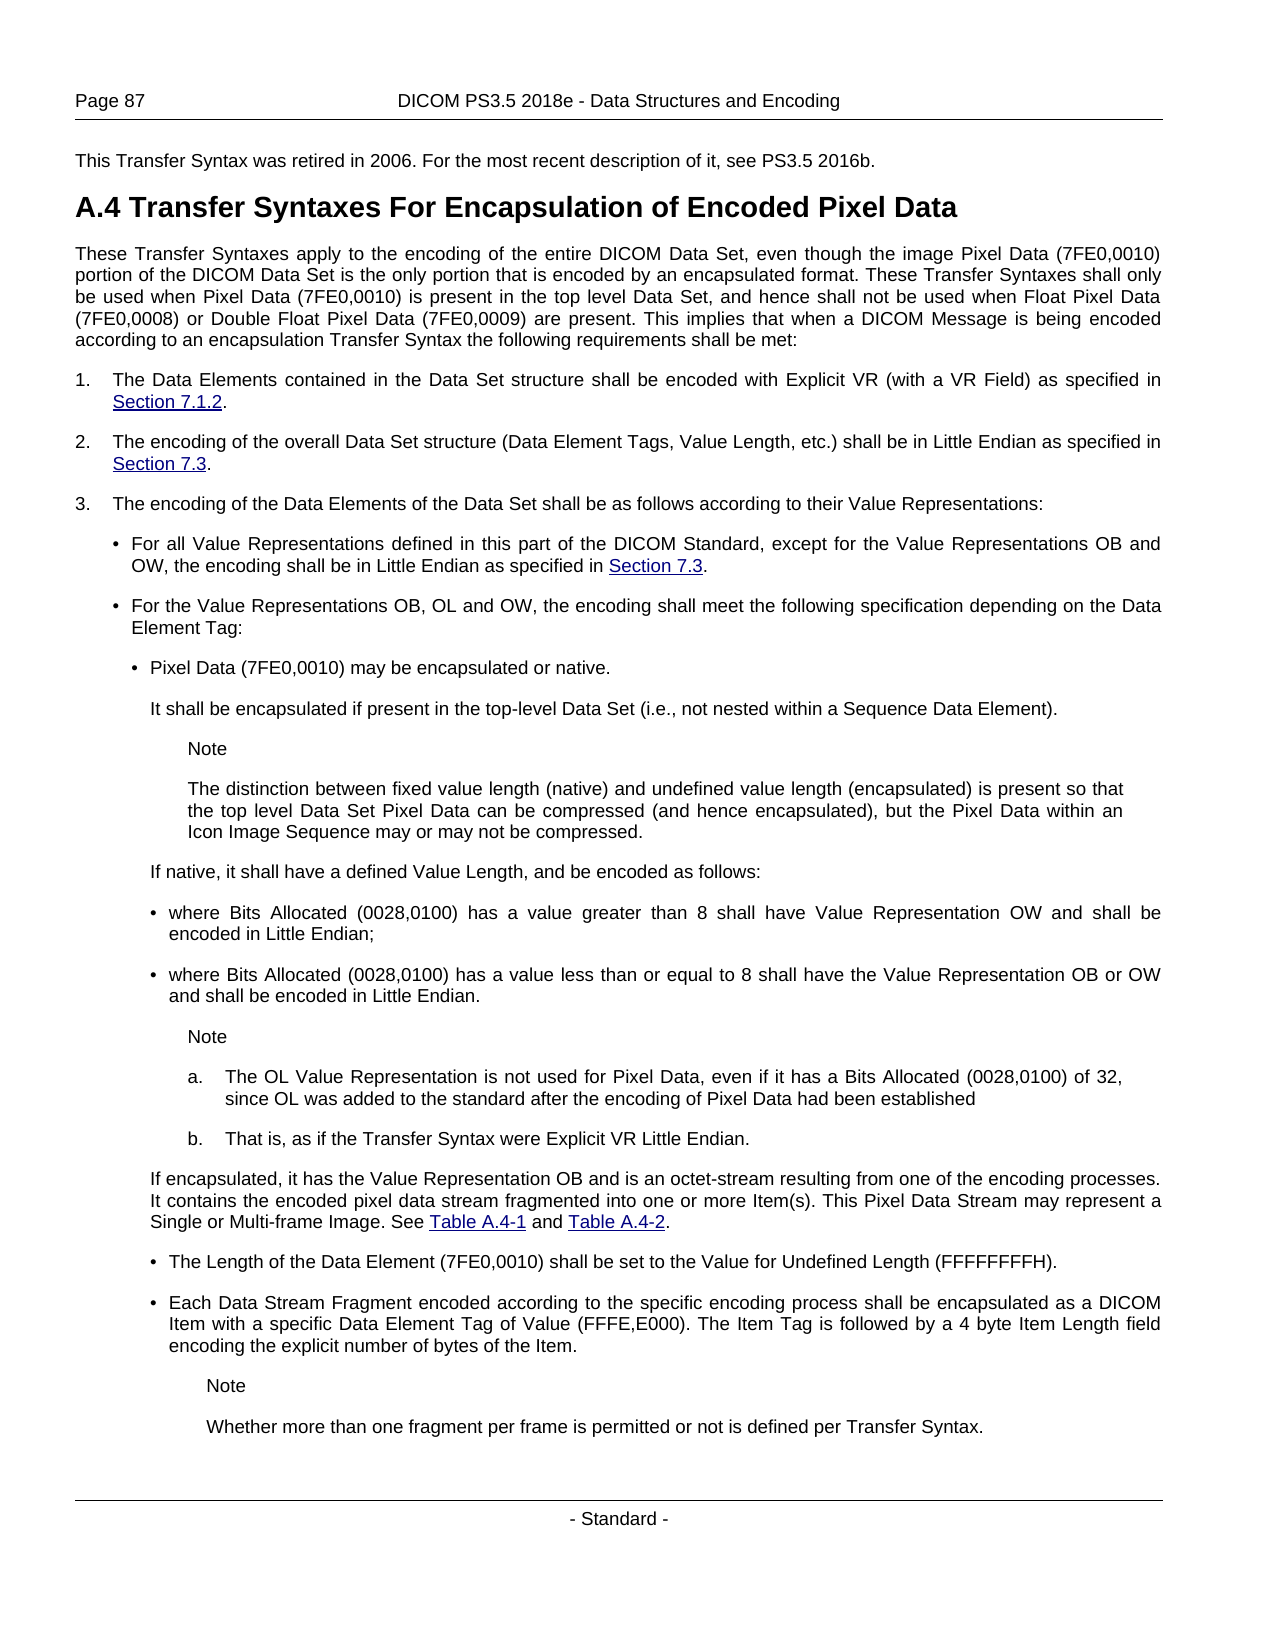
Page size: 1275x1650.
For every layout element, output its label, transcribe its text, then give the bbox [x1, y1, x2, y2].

list The encoding of the overall Data Set structure (Data Element Tags, Value Length, etc.) shall be in Little Endian as specified in Section 7.3. [75, 431, 1162, 474]
list That is, as if the Transfer Syntax were Explicit VR Little Endian. [187, 1128, 1125, 1149]
list Note [169, 1025, 1125, 1047]
list For all Value Representations defined in this part of the DICOM Standard, except for the Value Representations OB and OW, the encoding shall be in Little Endian as specified in Section 7.3. [112, 533, 1162, 576]
list The distinction between fixed value length (native) and undefined value length (encapsulated) is present so that the top level Data Set Pixel Data can be compressed (and hence encapsulated), but the Pixel Data within an Icon Image Sequence may or may not be compressed. [169, 778, 1125, 843]
list For the Value Representations OB, OL and OW, the encoding shall meet the following specification depending on the Data Element Tag: [112, 595, 1162, 638]
list It shall be encapsulated if present in the top-level Data Set (i.e., not nested within a Sequence Data Element). [131, 697, 1162, 719]
list where Bits Allocated (0028,0100) has a value less than or equal to 8 shall have the Value Representation OB or OW and shall be encoded in Little Endian. [150, 963, 1162, 1007]
list The OL Value Representation is not used for Pixel Data, even if it has a Bits Allocated (0028,0100) of 32, since OL was added to the standard after the encoding of Pixel Data had been established [187, 1066, 1125, 1109]
list where Bits Allocated (0028,0100) has a value greater than 8 shall have Value Representation OW and shall be encoded in Little Endian; [150, 902, 1162, 945]
text This Transfer Syntax was retired in 2006. For the most recent description of it, see PS3.5 2016b. [75, 150, 1162, 172]
list Note [187, 1375, 1125, 1397]
list The Length of the Data Element (7FE0,0010) shall be set to the Value for Undefined Length (FFFFFFFFH). [150, 1251, 1162, 1273]
list Pixel Data (7FE0,0010) may be encapsulated or native. [131, 657, 1162, 678]
list Each Data Stream Fragment encoded according to the specific encoding process shall be encapsulated as a DICOM Item with a specific Data Element Tag of Value (FFFE,E000). The Item Tag is followed by a 4 byte Item Length field encoding the explicit number of bytes of the Item. [150, 1292, 1162, 1356]
list The encoding of the Data Elements of the Data Set shall be as follows according to their Value Representations: [75, 493, 1162, 514]
list If encapsulated, it has the Value Representation OB and is an octet-stream resulting from one of the encoding processes. It contains the encoded pixel data stream fragmented into one or more Item(s). This Pixel Data Stream may represent a Single or Multi-frame Image. See Table A.4-1 and Table A.4-2. [131, 1168, 1162, 1233]
text These Transfer Syntaxes apply to the encoding of the entire DICOM Data Set, even though the image Pixel Data (7FE0,0010) portion of the DICOM Data Set is the only portion that is encoded by an encapsulated format. These Transfer Syntaxes shall only be used when Pixel Data (7FE0,0010) is present in the top level Data Set, and hence shall not be used when Float Pixel Data (7FE0,0008) or Double Float Pixel Data (7FE0,0009) are present. This implies that when a DICOM Message is being encoded according to an encapsulation Transfer Syntax the following requirements shall be met: [75, 243, 1162, 350]
list The Data Elements contained in the Data Set structure shall be encoded with Explicit VR (with a VR Field) as specified in Section 7.1.2. [75, 369, 1162, 412]
list Whether more than one fragment per frame is permitted or not is defined per Transfer Syntax. [187, 1415, 1125, 1437]
list Note [169, 738, 1125, 759]
text A.4 Transfer Syntaxes For Encapsulation of Encoded Pixel Data [75, 190, 1162, 224]
list If native, it shall have a defined Value Length, and be encoded as follows: [131, 861, 1162, 883]
